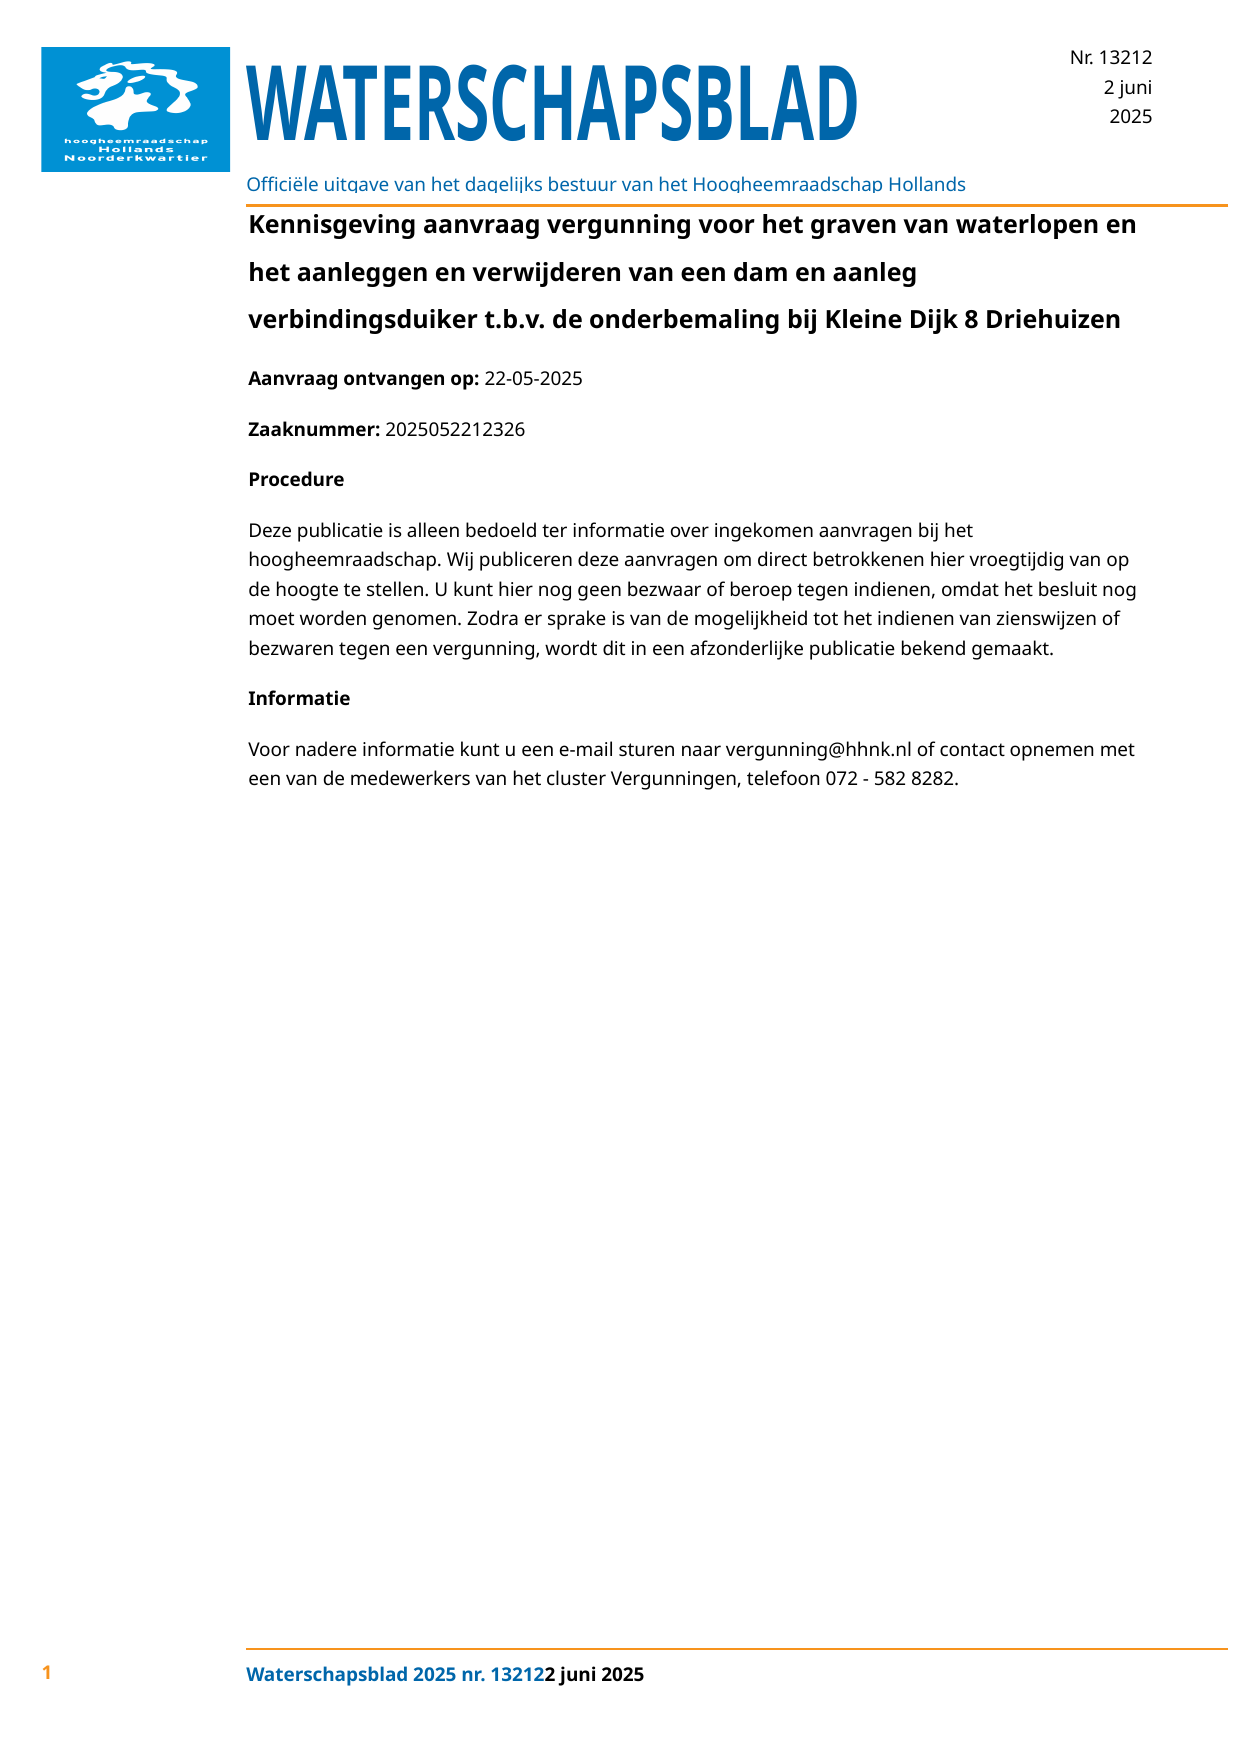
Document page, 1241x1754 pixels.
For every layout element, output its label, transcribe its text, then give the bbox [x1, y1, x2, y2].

picture [88, 87, 157, 130]
picture [129, 76, 144, 82]
text Deze publicatie is alleen bedoeld ter informatie over ingekomen aanvragen bij het hoogheemraadschap. Wij publiceren deze aanvragen om direct betrokkenen hier vroegtijdig van op de hoogte te stellen. U kunt hier nog geen bezwaar of beroep tegen indienen, omdat het besluit nog moet worden genomen. Zodra er sprake is van de mogelijkheid tot het indienen van zienswijzen of bezwaren tegen een vergunning, wordt dit in een afzonderlijke publicatie bekend gemaakt. [248, 517, 1152, 661]
text Informatie [248, 686, 1152, 711]
text Kennisgeving aanvraag vergunning voor het graven van waterlopen en het aanleggen en verwijderen van een dam en aanleg verbindingsduiker t.b.v. de onderbemaling bij Kleine Dijk 8 Driehuizen [248, 207, 1152, 336]
picture [78, 64, 122, 99]
text Zaaknummer: 2025052212326 [248, 416, 1152, 442]
text Voor nadere informatie kunt u een e-mail sturen naar vergunning@hhnk.nl of contact opnemen met een van de medewerkers van het cluster Vergunningen, telefoon 072 - 582 8282. [248, 736, 1152, 791]
picture [118, 62, 197, 112]
text Aanvraag ontvangen op: 22-05-2025 [248, 366, 1152, 391]
text Procedure [248, 466, 1152, 492]
